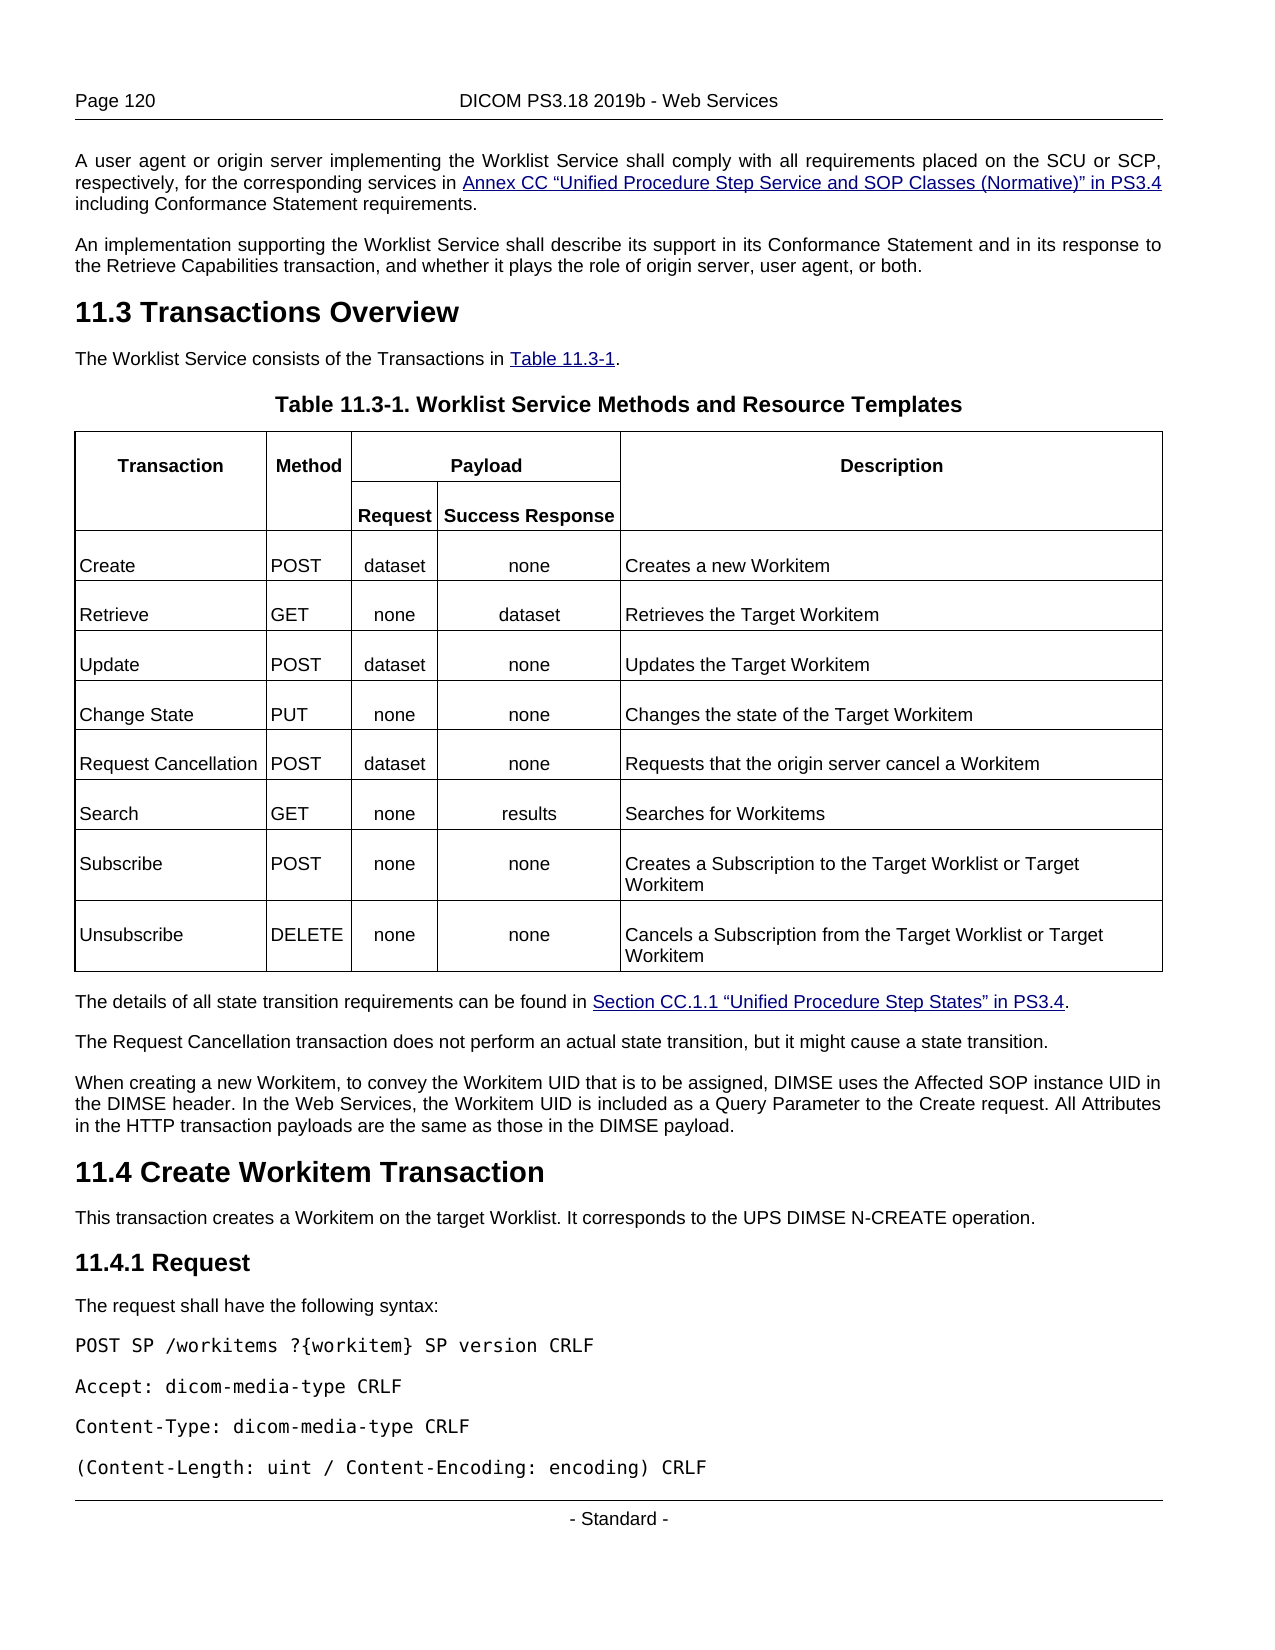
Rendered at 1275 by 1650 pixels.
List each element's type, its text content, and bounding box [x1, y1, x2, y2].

table_cell POST [267, 631, 351, 679]
table_cell none [352, 681, 437, 729]
text Table 11.3-1. Worklist Service Methods and Resource Templates [75, 392, 1162, 417]
table_cell Searches for Workitems [621, 780, 1162, 828]
table_cell Success Response [438, 482, 620, 530]
table_cell Request [352, 482, 437, 530]
table_cell dataset [352, 730, 437, 779]
table_cell none [352, 901, 437, 971]
text 11.4 Create Workitem Transaction [75, 1155, 1162, 1188]
text A user agent or origin server implementing the Worklist Service shall comply with all requirements placed on the SCU or SCP, respectively, for the corresponding services in Annex CC “Unified Procedure Step Service and SOP Classes (Normative)” in PS3.4 including Conformance Statement requirements. [75, 150, 1162, 215]
text Accept: dicom-media-type CRLF [75, 1376, 1162, 1398]
table_cell none [352, 581, 437, 630]
table_cell PUT [267, 681, 351, 729]
table_cell Retrieve [76, 581, 266, 630]
table_cell POST [267, 730, 351, 779]
table_cell none [438, 901, 620, 971]
table_cell POST [267, 531, 351, 580]
table_header Transaction [76, 432, 266, 530]
table_cell none [352, 830, 437, 900]
table_cell results [438, 780, 620, 828]
text (Content-Length: uint / Content-Encoding: encoding) CRLF [75, 1457, 1162, 1479]
table_cell Cancels a Subscription from the Target Worklist or Target Workitem [621, 901, 1162, 971]
text 11.4.1 Request [75, 1247, 1162, 1276]
table_cell Unsubscribe [76, 901, 266, 971]
table_cell Creates a new Workitem [621, 531, 1162, 580]
text Content-Type: dicom-media-type CRLF [75, 1417, 1162, 1438]
table_cell Create [76, 531, 266, 580]
table_cell Search [76, 780, 266, 828]
table_header Method [267, 432, 351, 530]
table_cell dataset [438, 581, 620, 630]
table_cell none [438, 730, 620, 779]
table_cell none [438, 531, 620, 580]
table_cell none [352, 780, 437, 828]
table_cell none [438, 681, 620, 729]
text An implementation supporting the Worklist Service shall describe its support in its Conformance Statement and in its response to the Retrieve Capabilities transaction, and whether it plays the role of origin server, user agent, or both. [75, 233, 1162, 277]
table_cell dataset [352, 631, 437, 679]
table_cell Requests that the origin server cancel a Workitem [621, 730, 1162, 779]
table_cell GET [267, 780, 351, 828]
table_cell Subscribe [76, 830, 266, 900]
table_cell Request Cancellation [76, 730, 266, 779]
table_cell none [438, 830, 620, 900]
table_cell Changes the state of the Target Workitem [621, 681, 1162, 729]
text This transaction creates a Workitem on the target Worklist. It corresponds to the UPS DIMSE N-CREATE operation. [75, 1207, 1162, 1229]
table_cell POST [267, 830, 351, 900]
table_cell Retrieves the Target Workitem [621, 581, 1162, 630]
table_cell DELETE [267, 901, 351, 971]
table_cell Updates the Target Workitem [621, 631, 1162, 679]
text The Worklist Service consists of the Transactions in Table 11.3-1. [75, 348, 1162, 369]
text The request shall have the following syntax: [75, 1295, 1162, 1317]
table_header Payload [352, 432, 620, 481]
text 11.3 Transactions Overview [75, 295, 1162, 329]
text When creating a new Workitem, to convey the Workitem UID that is to be assigned, DIMSE uses the Affected SOP instance UID in the DIMSE header. In the Web Services, the Workitem UID is included as a Query Parameter to the Create request. All Attributes in the HTTP transaction payloads are the same as those in the DIMSE payload. [75, 1071, 1162, 1136]
table_cell Update [76, 631, 266, 679]
table_cell Creates a Subscription to the Target Worklist or Target Workitem [621, 830, 1162, 900]
text POST SP /workitems ?{workitem} SP version CRLF [75, 1335, 1162, 1357]
table_cell dataset [352, 531, 437, 580]
table_cell GET [267, 581, 351, 630]
table_cell Change State [76, 681, 266, 729]
table_header Description [621, 432, 1162, 530]
text The details of all state transition requirements can be found in Section CC.1.1 “Unified Procedure Step States” in PS3.4. [75, 991, 1162, 1012]
table_cell none [438, 631, 620, 679]
text The Request Cancellation transaction does not perform an actual state transition, but it might cause a state transition. [75, 1031, 1162, 1053]
